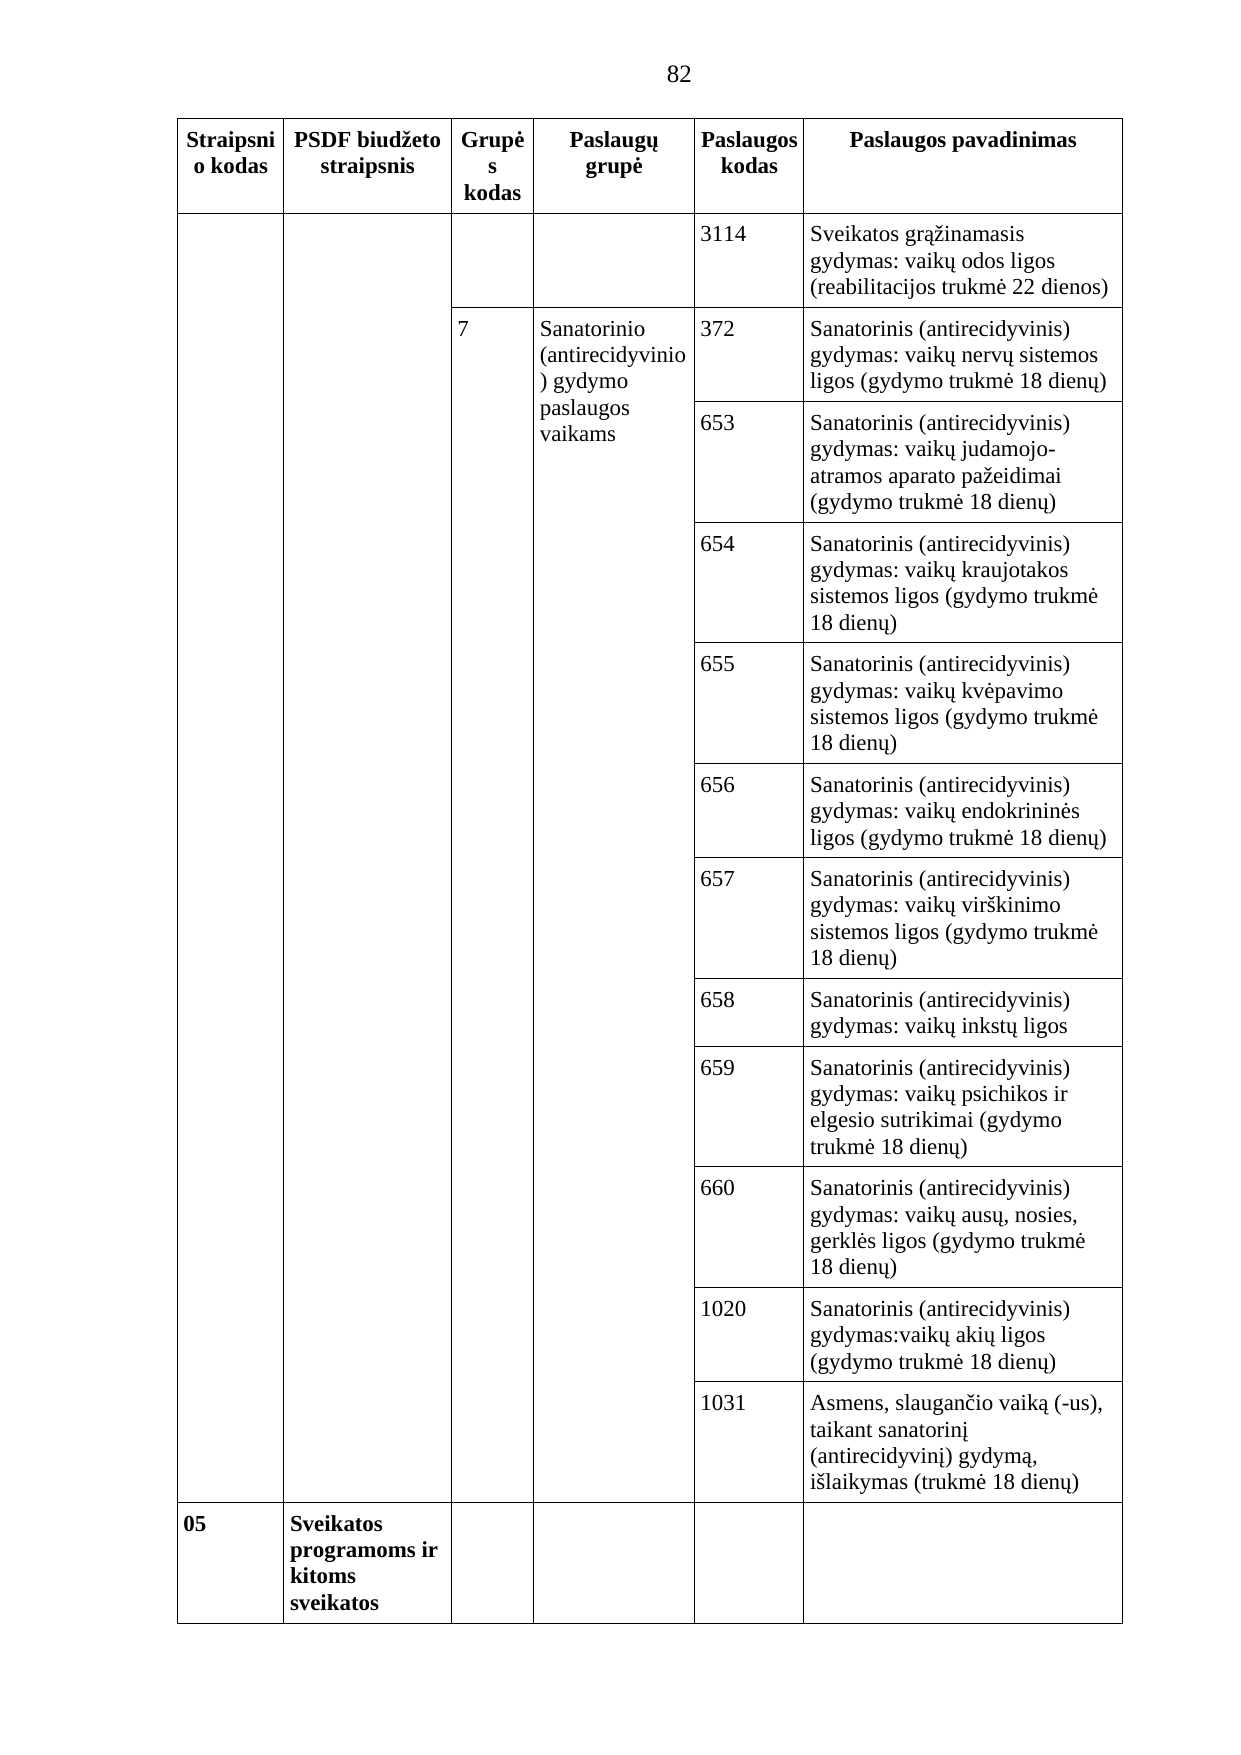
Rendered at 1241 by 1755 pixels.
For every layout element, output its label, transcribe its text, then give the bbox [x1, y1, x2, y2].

table_cell Sveikatos programoms ir kitoms sveikatos [284, 1503, 451, 1622]
table_cell [534, 1503, 694, 1622]
table_cell Sanatorinis (antirecidyvinis) gydymas: vaikų inkstų ligos [804, 979, 1122, 1046]
table_cell 655 [695, 643, 803, 763]
table_cell [452, 1503, 533, 1622]
table_cell Sanatorinis (antirecidyvinis) gydymas: vaikų judamojo-atramos aparato pažeidimai (gydymo trukmė 18 dienų) [804, 402, 1122, 522]
table_header Paslaugos kodas [695, 119, 803, 212]
table_cell [284, 401, 451, 522]
table_cell [178, 1166, 283, 1287]
table_cell Sanatorinis (antirecidyvinis) gydymas: vaikų psichikos ir elgesio sutrikimai (gydymo trukmė 18 dienų) [804, 1047, 1122, 1166]
table_cell [178, 1046, 283, 1166]
table_cell [284, 522, 451, 642]
table_cell [284, 642, 451, 763]
table_cell [452, 522, 533, 642]
table_cell Asmens, slaugančio vaiką (-us), taikant sanatorinį (antirecidyvinį) gydymą, išlaikymas (trukmė 18 dienų) [804, 1382, 1122, 1502]
table_cell Sanatorinis (antirecidyvinis) gydymas:vaikų akių ligos (gydymo trukmė 18 dienų) [804, 1288, 1122, 1381]
table_cell Sanatorinis (antirecidyvinis) gydymas: vaikų ausų, nosies, gerklės ligos (gydymo trukmė 18 dienų) [804, 1167, 1122, 1287]
table_cell 372 [695, 308, 803, 401]
table_cell [178, 1287, 283, 1381]
table_cell 653 [695, 402, 803, 522]
table_cell [178, 522, 283, 642]
table_cell 1020 [695, 1288, 803, 1381]
table_cell 659 [695, 1047, 803, 1166]
table_cell 656 [695, 764, 803, 857]
table_cell 05 [178, 1503, 283, 1622]
table_cell 654 [695, 523, 803, 642]
table_cell [534, 763, 694, 857]
table_cell Sanatorinis (antirecidyvinis) gydymas: vaikų kvėpavimo sistemos ligos (gydymo trukmė 18 dienų) [804, 643, 1122, 763]
table_cell [534, 1166, 694, 1287]
table_cell 1031 [695, 1382, 803, 1502]
table_cell [452, 1046, 533, 1166]
table_cell [452, 1381, 533, 1502]
table_cell [284, 214, 451, 307]
table_header Paslaugos pavadinimas [804, 119, 1122, 212]
table_cell 658 [695, 979, 803, 1046]
table_cell 660 [695, 1167, 803, 1287]
table_cell [534, 1381, 694, 1502]
table_cell [284, 1046, 451, 1166]
table_cell Sanatorinis (antirecidyvinis) gydymas: vaikų nervų sistemos ligos (gydymo trukmė 18 dienų) [804, 308, 1122, 401]
table_cell [804, 1503, 1122, 1622]
table_cell [178, 763, 283, 857]
table_cell [452, 857, 533, 978]
table_cell [452, 1287, 533, 1381]
table_cell [284, 857, 451, 978]
table_cell 7 [452, 308, 533, 401]
table_cell [695, 1503, 803, 1622]
table_cell [178, 978, 283, 1046]
table_cell [452, 401, 533, 522]
table_cell [284, 1287, 451, 1381]
table_cell [452, 214, 533, 307]
table_cell [452, 642, 533, 763]
table_cell Sanatorinis (antirecidyvinis) gydymas: vaikų endokrininės ligos (gydymo trukmė 18 dienų) [804, 764, 1122, 857]
table_cell 657 [695, 858, 803, 978]
table_cell [284, 763, 451, 857]
table_cell Sanatorinio (antirecidyvinio) gydymo paslaugos vaikams [534, 308, 694, 522]
table_cell [534, 978, 694, 1046]
table_header PSDF biudžeto straipsnis [284, 119, 451, 212]
table_cell Sanatorinis (antirecidyvinis) gydymas: vaikų kraujotakos sistemos ligos (gydymo trukmė 18 dienų) [804, 523, 1122, 642]
table_cell Sveikatos grąžinamasis gydymas: vaikų odos ligos (reabilitacijos trukmė 22 dienos) [804, 214, 1122, 307]
table_cell [178, 401, 283, 522]
table_cell [284, 1166, 451, 1287]
table_cell [534, 857, 694, 978]
table_cell [452, 1166, 533, 1287]
table_cell [452, 763, 533, 857]
table_cell [534, 642, 694, 763]
table_header Straipsnio kodas [178, 119, 283, 212]
table_cell [534, 214, 694, 307]
table_header Paslaugų grupė [534, 119, 694, 212]
table_cell [284, 978, 451, 1046]
table_cell [452, 978, 533, 1046]
table_header Grupės kodas [452, 119, 533, 212]
table_cell [534, 1287, 694, 1381]
table_cell [178, 857, 283, 978]
table_cell [178, 307, 283, 401]
table_cell [284, 1381, 451, 1502]
table_cell 3114 [695, 214, 803, 307]
table_cell [534, 1046, 694, 1166]
table_cell [178, 1381, 283, 1502]
table_cell Sanatorinis (antirecidyvinis) gydymas: vaikų virškinimo sistemos ligos (gydymo trukmė 18 dienų) [804, 858, 1122, 978]
table_cell [284, 307, 451, 401]
table_cell [178, 214, 283, 307]
table_cell [534, 522, 694, 642]
table_cell [178, 642, 283, 763]
